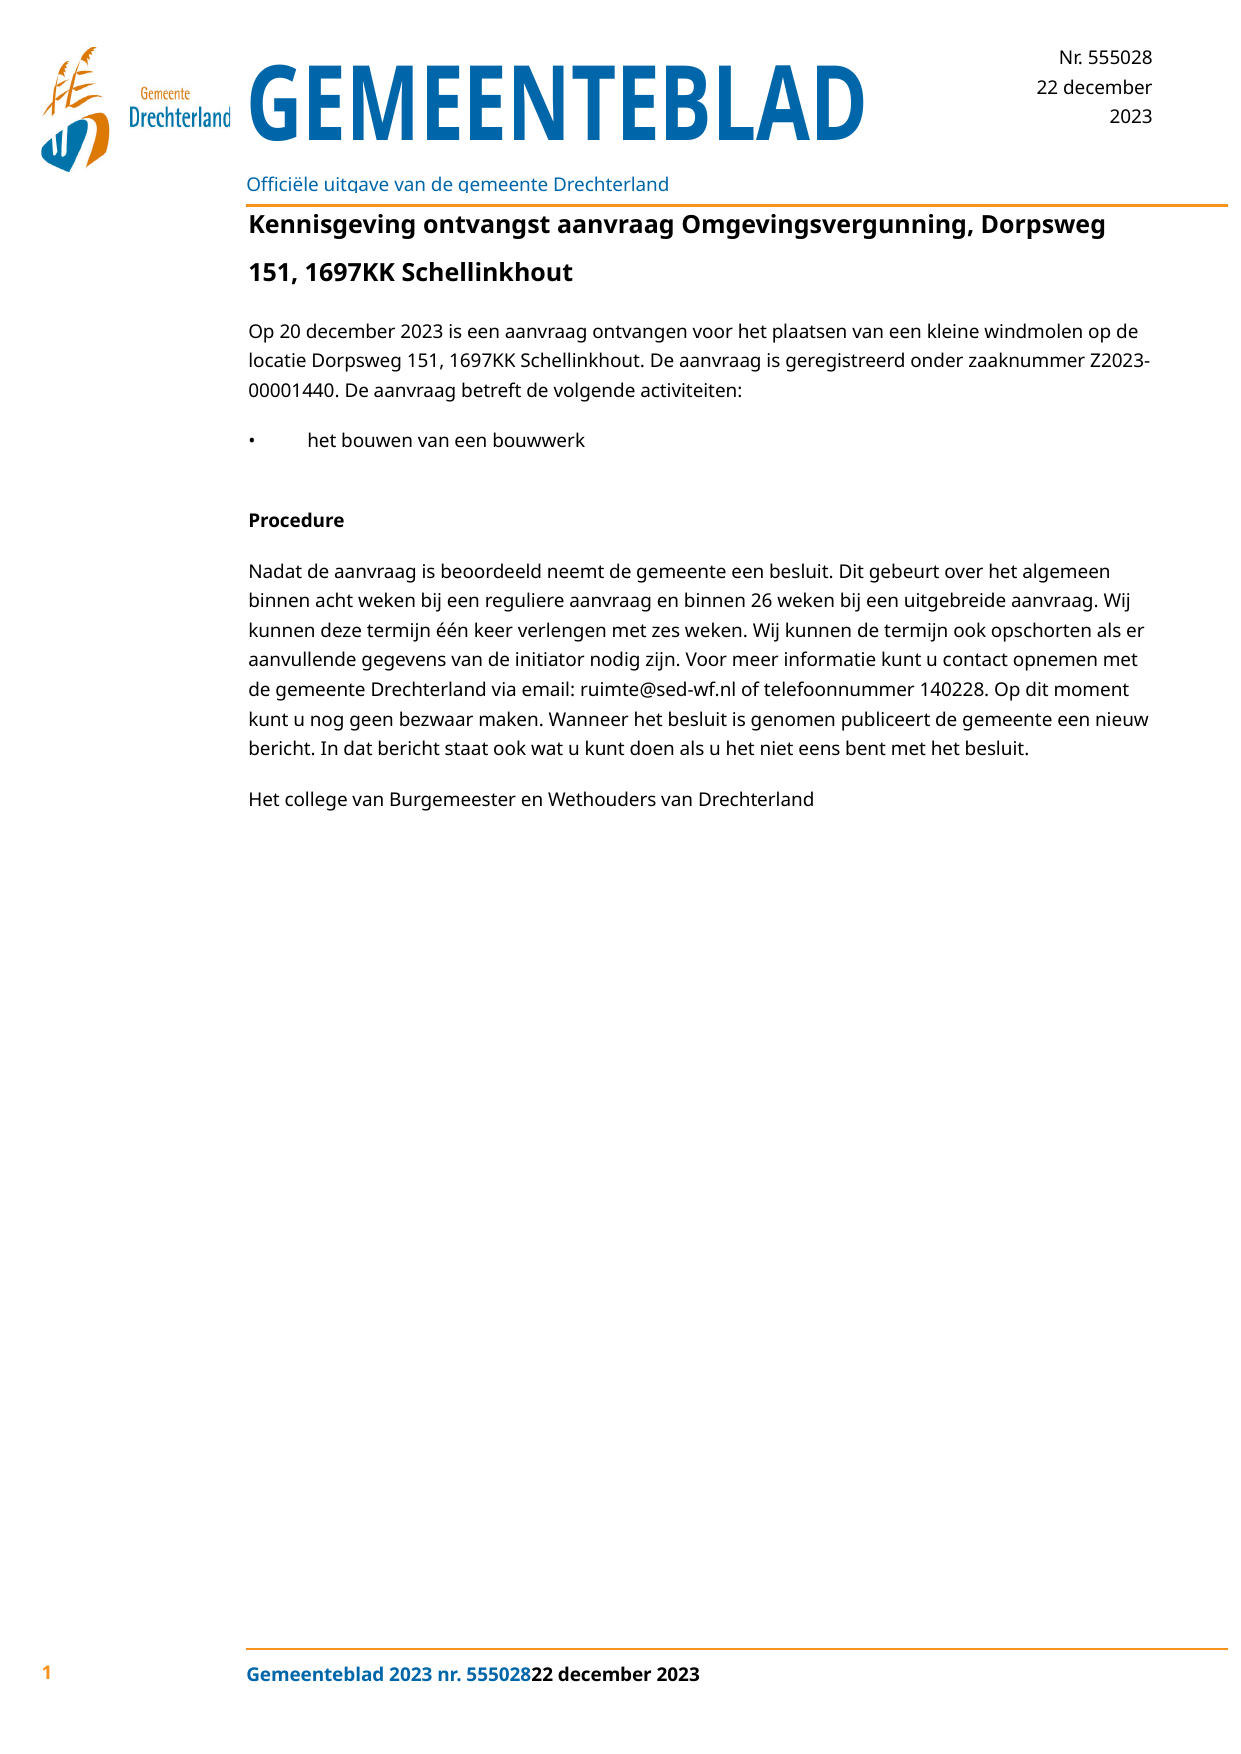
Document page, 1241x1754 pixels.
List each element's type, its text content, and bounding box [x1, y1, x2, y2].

list het bouwen van een bouwwerk [248, 427, 1152, 453]
text Het college van Burgemeester en Wethouders van Drechterland [248, 786, 1152, 812]
text Procedure [248, 507, 1152, 533]
picture [41, 158, 64, 172]
text Kennisgeving ontvangst aanvraag Omgevingsvergunning, Dorpsweg 151, 1697KK Schellinkhout [248, 207, 1152, 288]
picture [226, 115, 231, 124]
text Nadat de aanvraag is beoordeeld neemt de gemeente een besluit. Dit gebeurt over het algemeen binnen acht weken bij een reguliere aanvraag en binnen 26 weken bij een uitgebreide aanvraag. Wij kunnen deze termijn één keer verlengen met zes weken. Wij kunnen de termijn ook opschorten als er aanvullende gegevens van de initiator nodig zijn. Voor meer informatie kunt u contact opnemen met de gemeente Drechterland via email: ruimte@sed-wf.nl of telefoonnummer 140228. Op dit moment kunt u nog geen bezwaar maken. Wanneer het besluit is genomen publiceert de gemeente een nieuw bericht. In dat bericht staat ook wat u kunt doen als u het niet eens bent met het besluit. [248, 558, 1152, 761]
text Op 20 december 2023 is een aanvraag ontvangen voor het plaatsen van een kleine windmolen op de locatie Dorpsweg 151, 1697KK Schellinkhout. De aanvraag is geregistreerd onder zaaknummer Z2023-00001440. De aanvraag betreft de volgende activiteiten: [248, 318, 1152, 403]
picture [41, 47, 231, 172]
